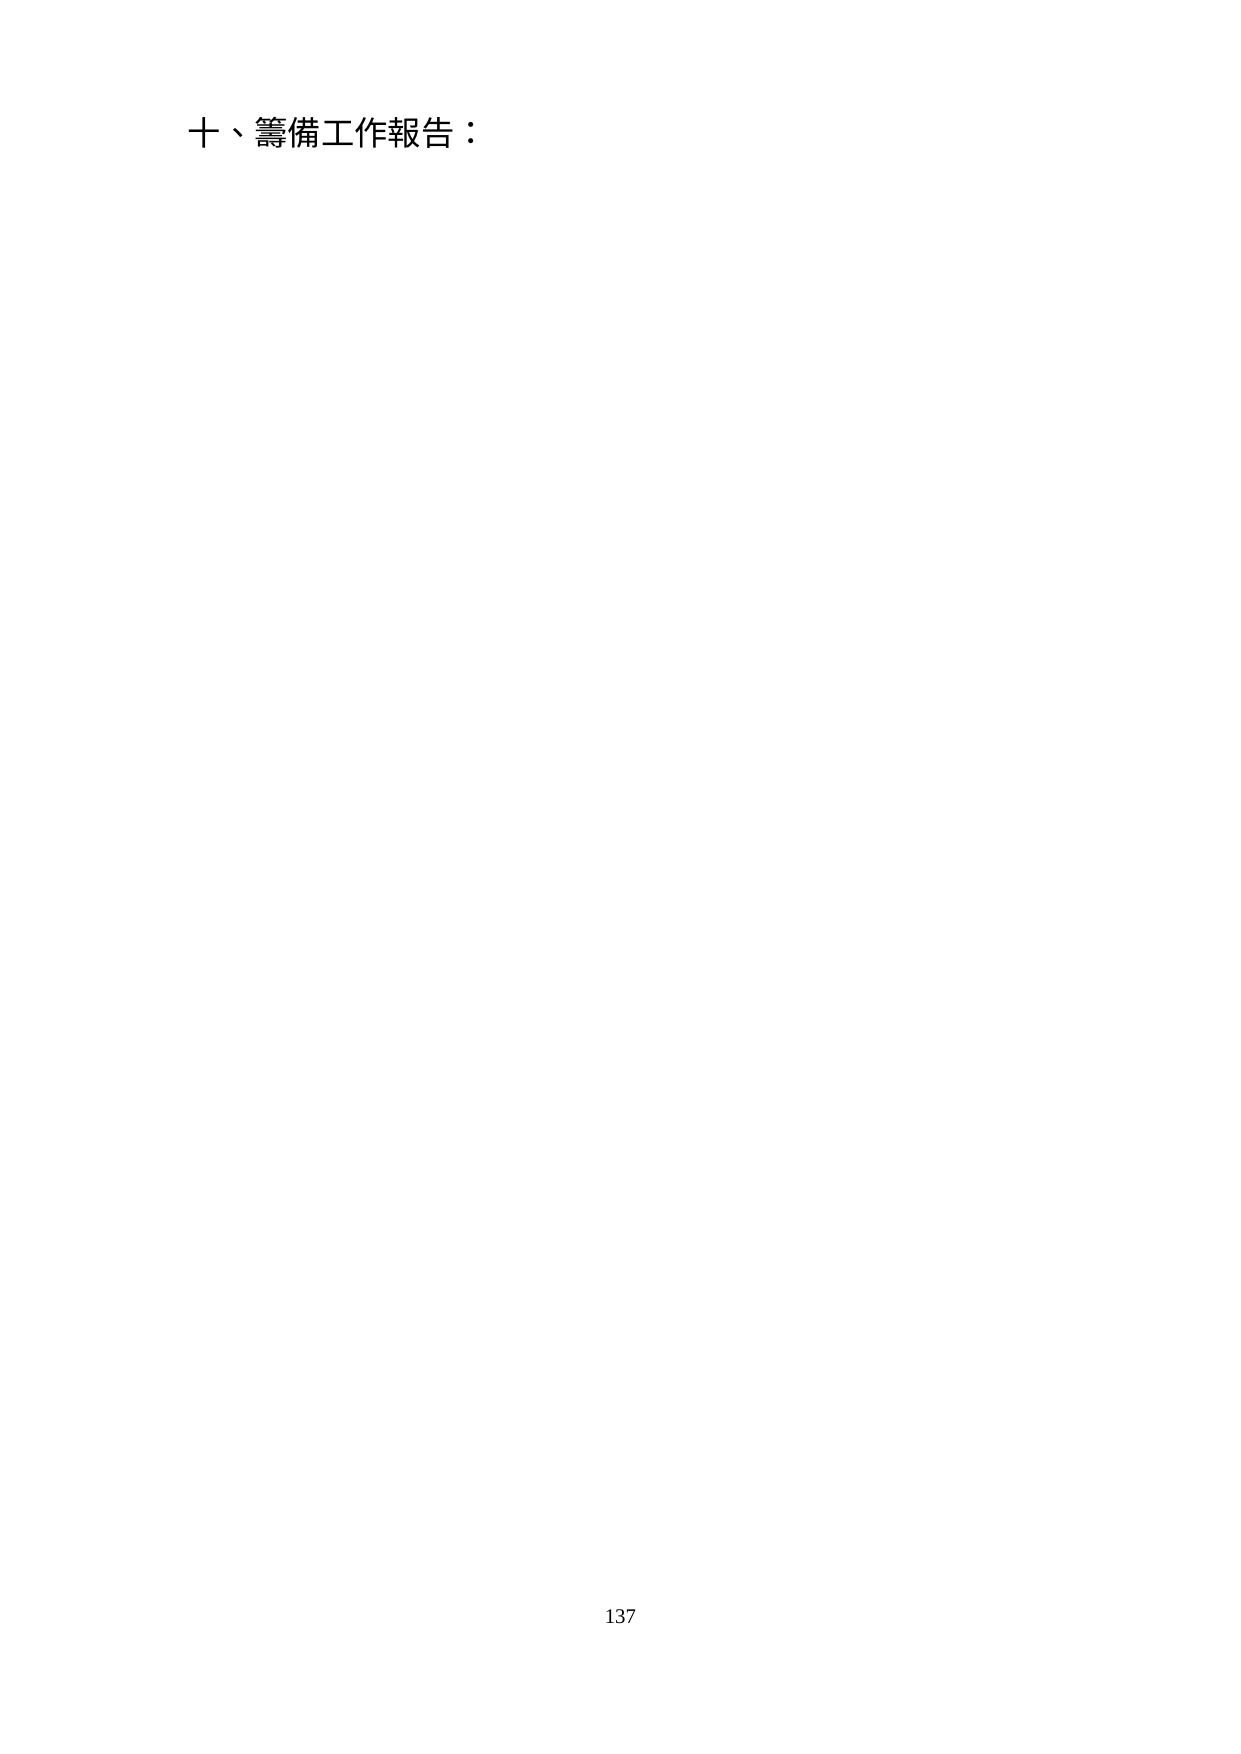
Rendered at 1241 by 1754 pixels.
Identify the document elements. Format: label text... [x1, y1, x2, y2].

text 十、籌備工作報告： [187, 89, 1053, 152]
